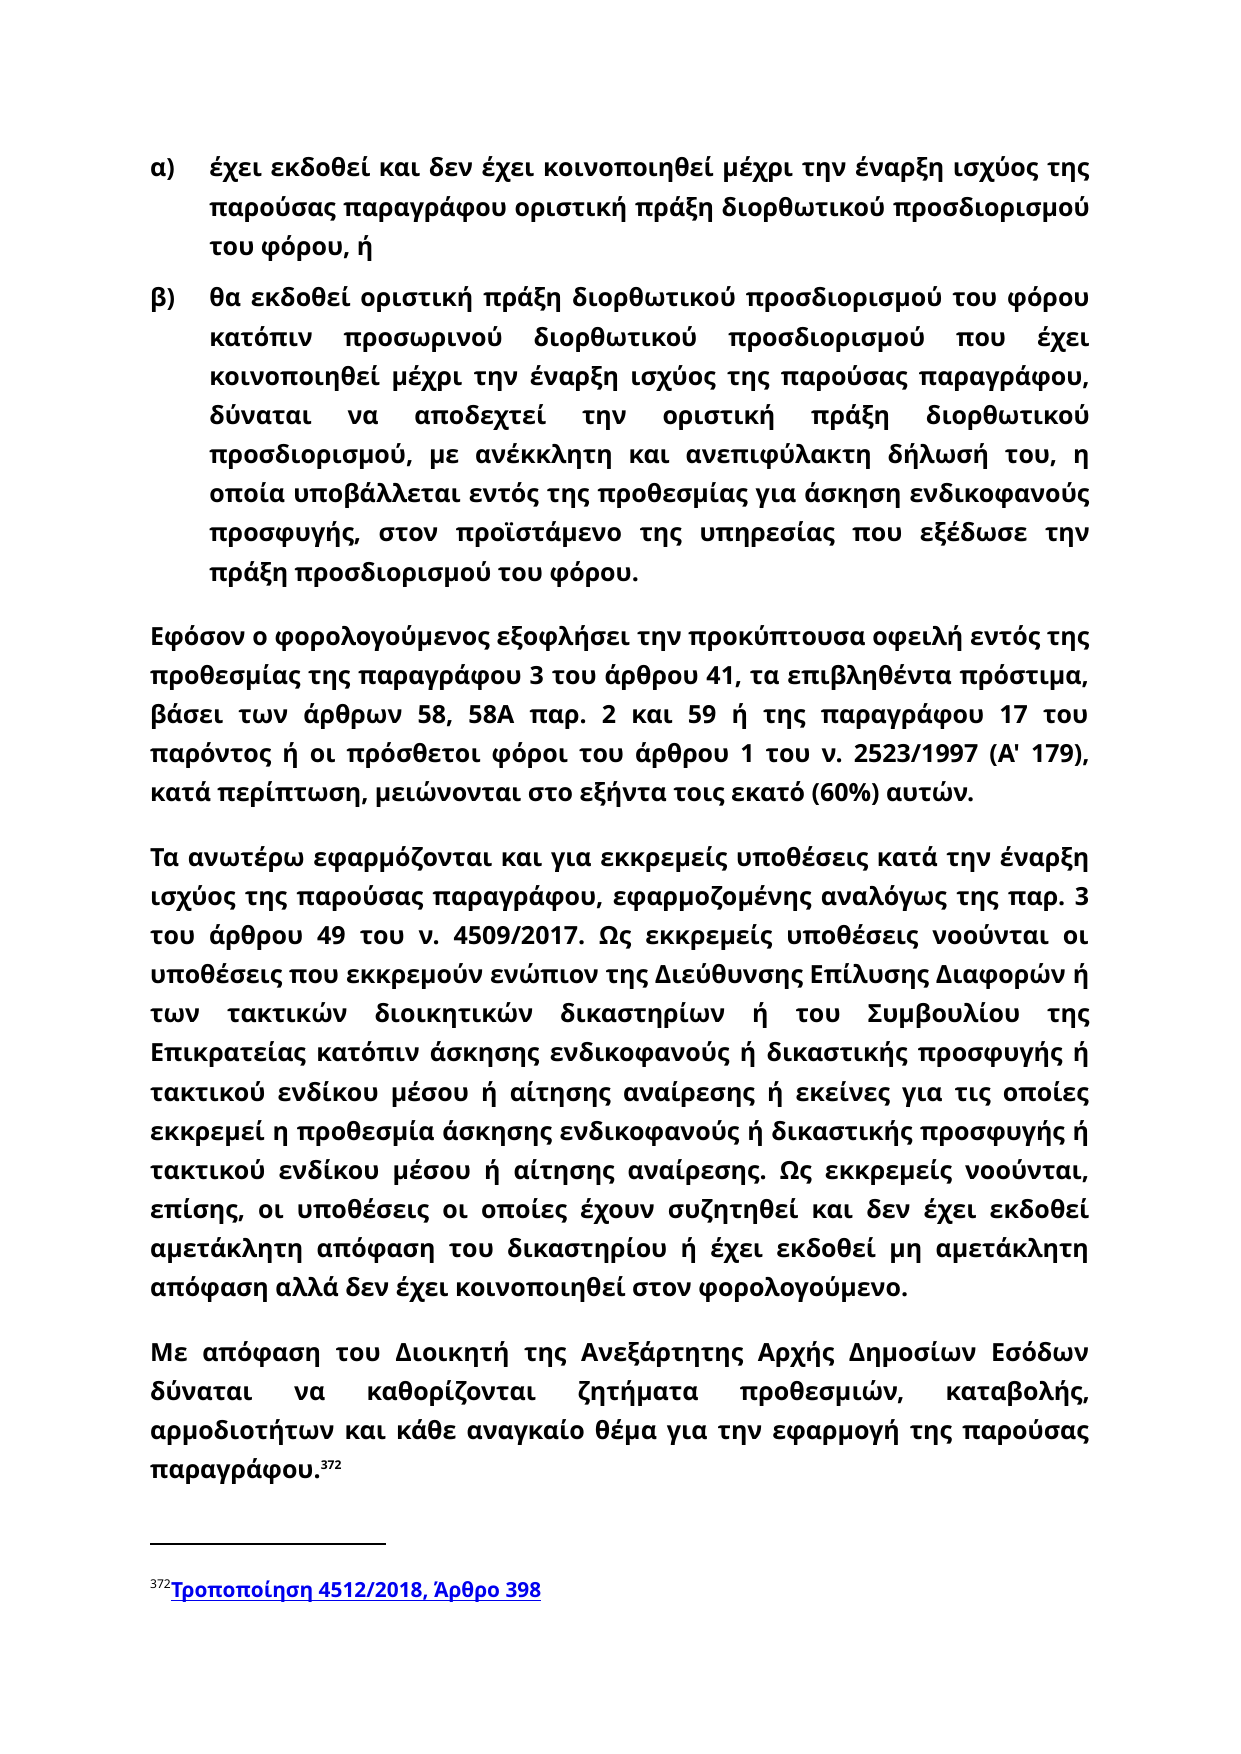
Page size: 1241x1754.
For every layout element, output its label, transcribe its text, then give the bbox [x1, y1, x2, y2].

text Με απόφαση του Διοικητή της Ανεξάρτητης Αρχής Δημοσίων Εσόδων δύναται να καθορίζονται ζητήματα προθεσμιών, καταβολής, αρμοδιοτήτων και κάθε αναγκαίο θέμα για την εφαρμογή της παρούσας παραγράφου. [150, 1334, 1090, 1486]
text Τροποποίηση 4512/2018, Άρθρο 398 [150, 1576, 1090, 1604]
list α) έχει εκδοθεί και δεν έχει κοινοποιηθεί μέχρι την έναρξη ισχύος της παρούσας παραγράφου οριστική πράξη διορθωτικού προσδιορισμού του φόρου, ή [150, 150, 1090, 262]
text Εφόσον ο φορολογούμενος εξοφλήσει την προκύπτουσα οφειλή εντός της προθεσμίας της παραγράφου 3 του άρθρου 41, τα επιβληθέντα πρόστιμα, βάσει των άρθρων 58, 58Α παρ. 2 και 59 ή της παραγράφου 17 του παρόντος ή οι πρόσθετοι φόροι του άρθρου 1 του ν. 2523/1997 (Α' 179), κατά περίπτωση, μειώνονται στο εξήντα τοις εκατό (60%) αυτών. [150, 618, 1090, 809]
text Τα ανωτέρω εφαρμόζονται και για εκκρεμείς υποθέσεις κατά την έναρξη ισχύος της παρούσας παραγράφου, εφαρμοζομένης αναλόγως της παρ. 3 του άρθρου 49 του ν. 4509/2017. Ως εκκρεμείς υποθέσεις νοούνται οι υποθέσεις που εκκρεμούν ενώπιον της Διεύθυνσης Επίλυσης Διαφορών ή των τακτικών διοικητικών δικαστηρίων ή του Συμβουλίου της Επικρατείας κατόπιν άσκησης ενδικοφανούς ή δικαστικής προσφυγής ή τακτικού ενδίκου μέσου ή αίτησης αναίρεσης ή εκείνες για τις οποίες εκκρεμεί η προθεσμία άσκησης ενδικοφανούς ή δικαστικής προσφυγής ή τακτικού ενδίκου μέσου ή αίτησης αναίρεσης. Ως εκκρεμείς νοούνται, επίσης, οι υποθέσεις οι οποίες έχουν συζητηθεί και δεν έχει εκδοθεί αμετάκλητη απόφαση του δικαστηρίου ή έχει εκδοθεί μη αμετάκλητη απόφαση αλλά δεν έχει κοινοποιηθεί στον φορολογούμενο. [150, 839, 1090, 1304]
list β) θα εκδοθεί οριστική πράξη διορθωτικού προσδιορισμού του φόρου κατόπιν προσωρινού διορθωτικού προσδιορισμού που έχει κοινοποιηθεί μέχρι την έναρξη ισχύος της παρούσας παραγράφου, δύναται να αποδεχτεί την οριστική πράξη διορθωτικού προσδιορισμού, με ανέκκλητη και ανεπιφύλακτη δήλωσή του, η οποία υποβάλλεται εντός της προθεσμίας για άσκηση ενδικοφανούς προσφυγής, στον προϊστάμενο της υπηρεσίας που εξέδωσε την πράξη προσδιορισμού του φόρου. [150, 280, 1090, 588]
